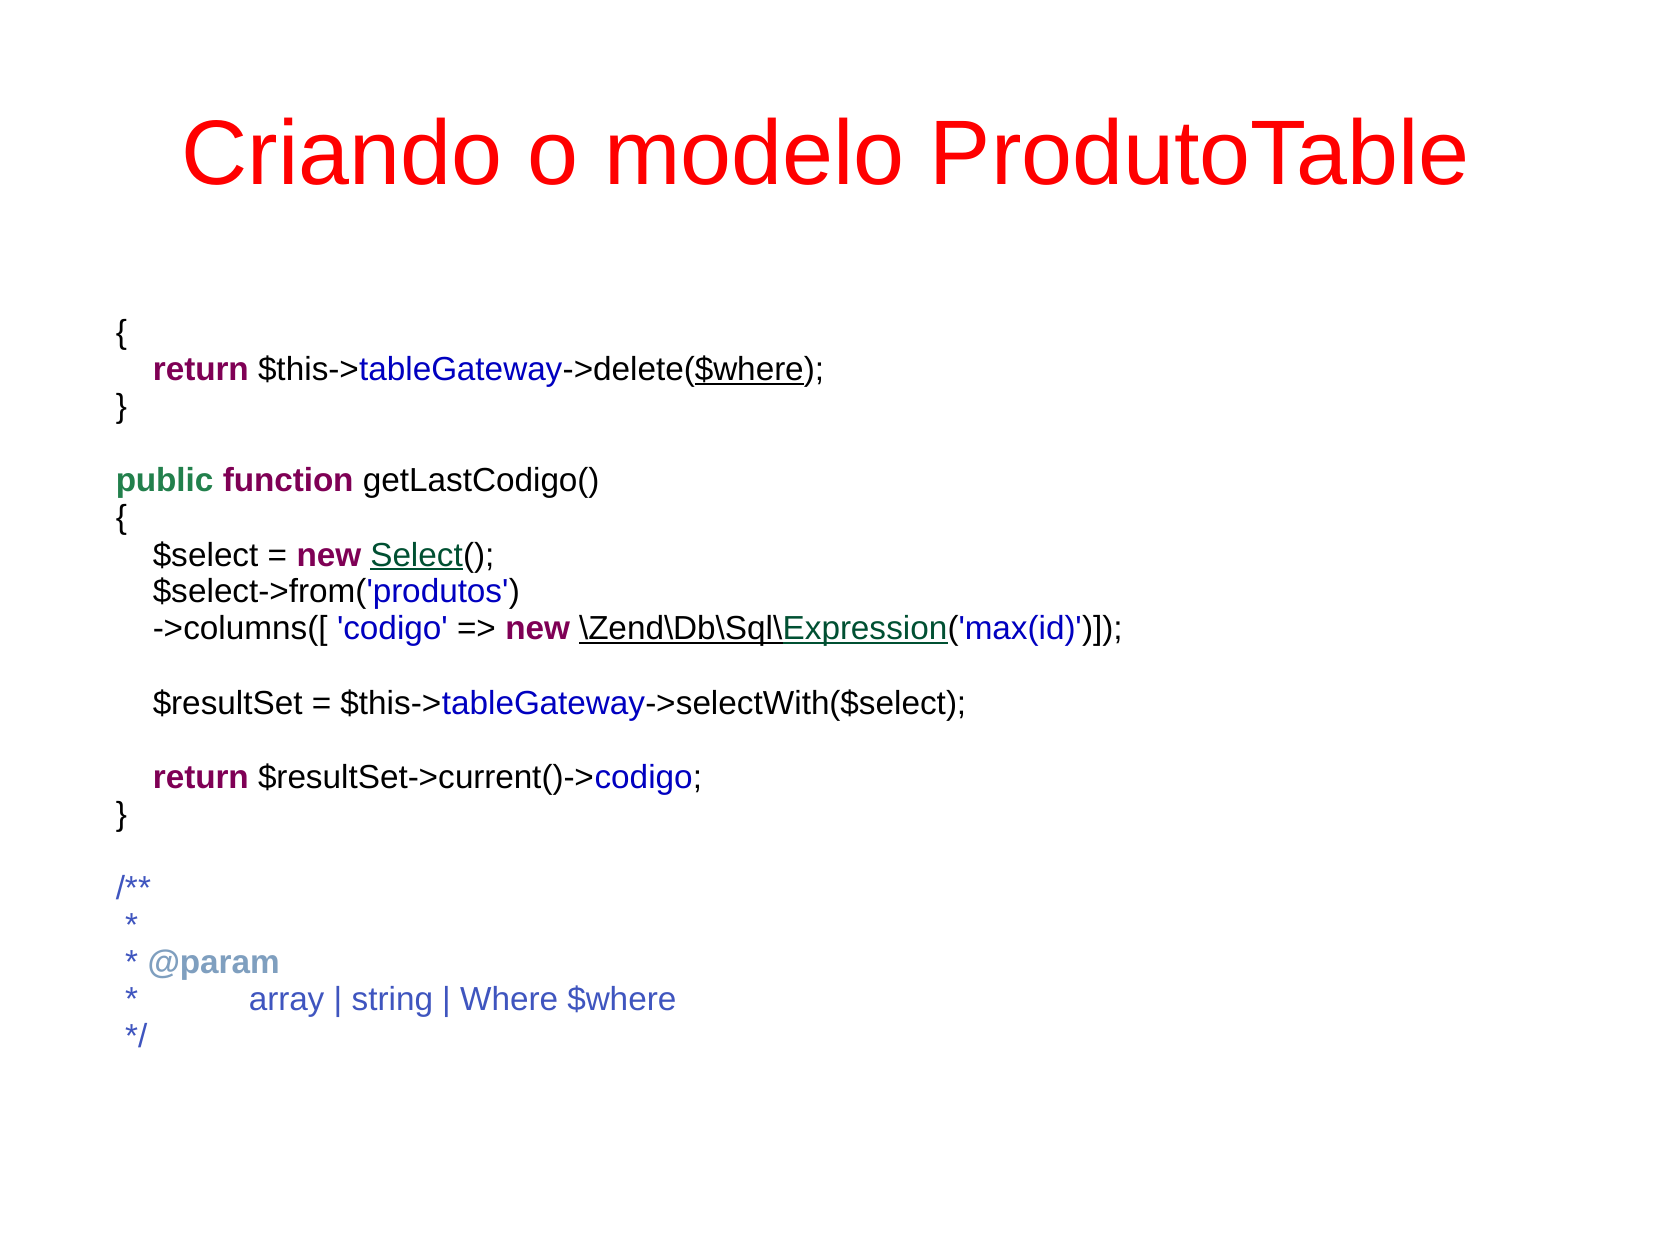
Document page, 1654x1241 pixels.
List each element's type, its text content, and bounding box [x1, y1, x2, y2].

text_box { return $this->tableGateway->delete($where); } public function getLastCodigo() { $select = new Select(); $select->from('produtos') ->columns([ 'codigo' => new \Zend\Db\Sql\Expression('max(id)')]); $resultSet = $this->tableGateway->selectWith($select); return $resultSet->current()->codigo; } /** * * @param * array | string | Where $where */ [64, 306, 1600, 1193]
title Criando o modelo ProdutoTable [82, 49, 1571, 257]
